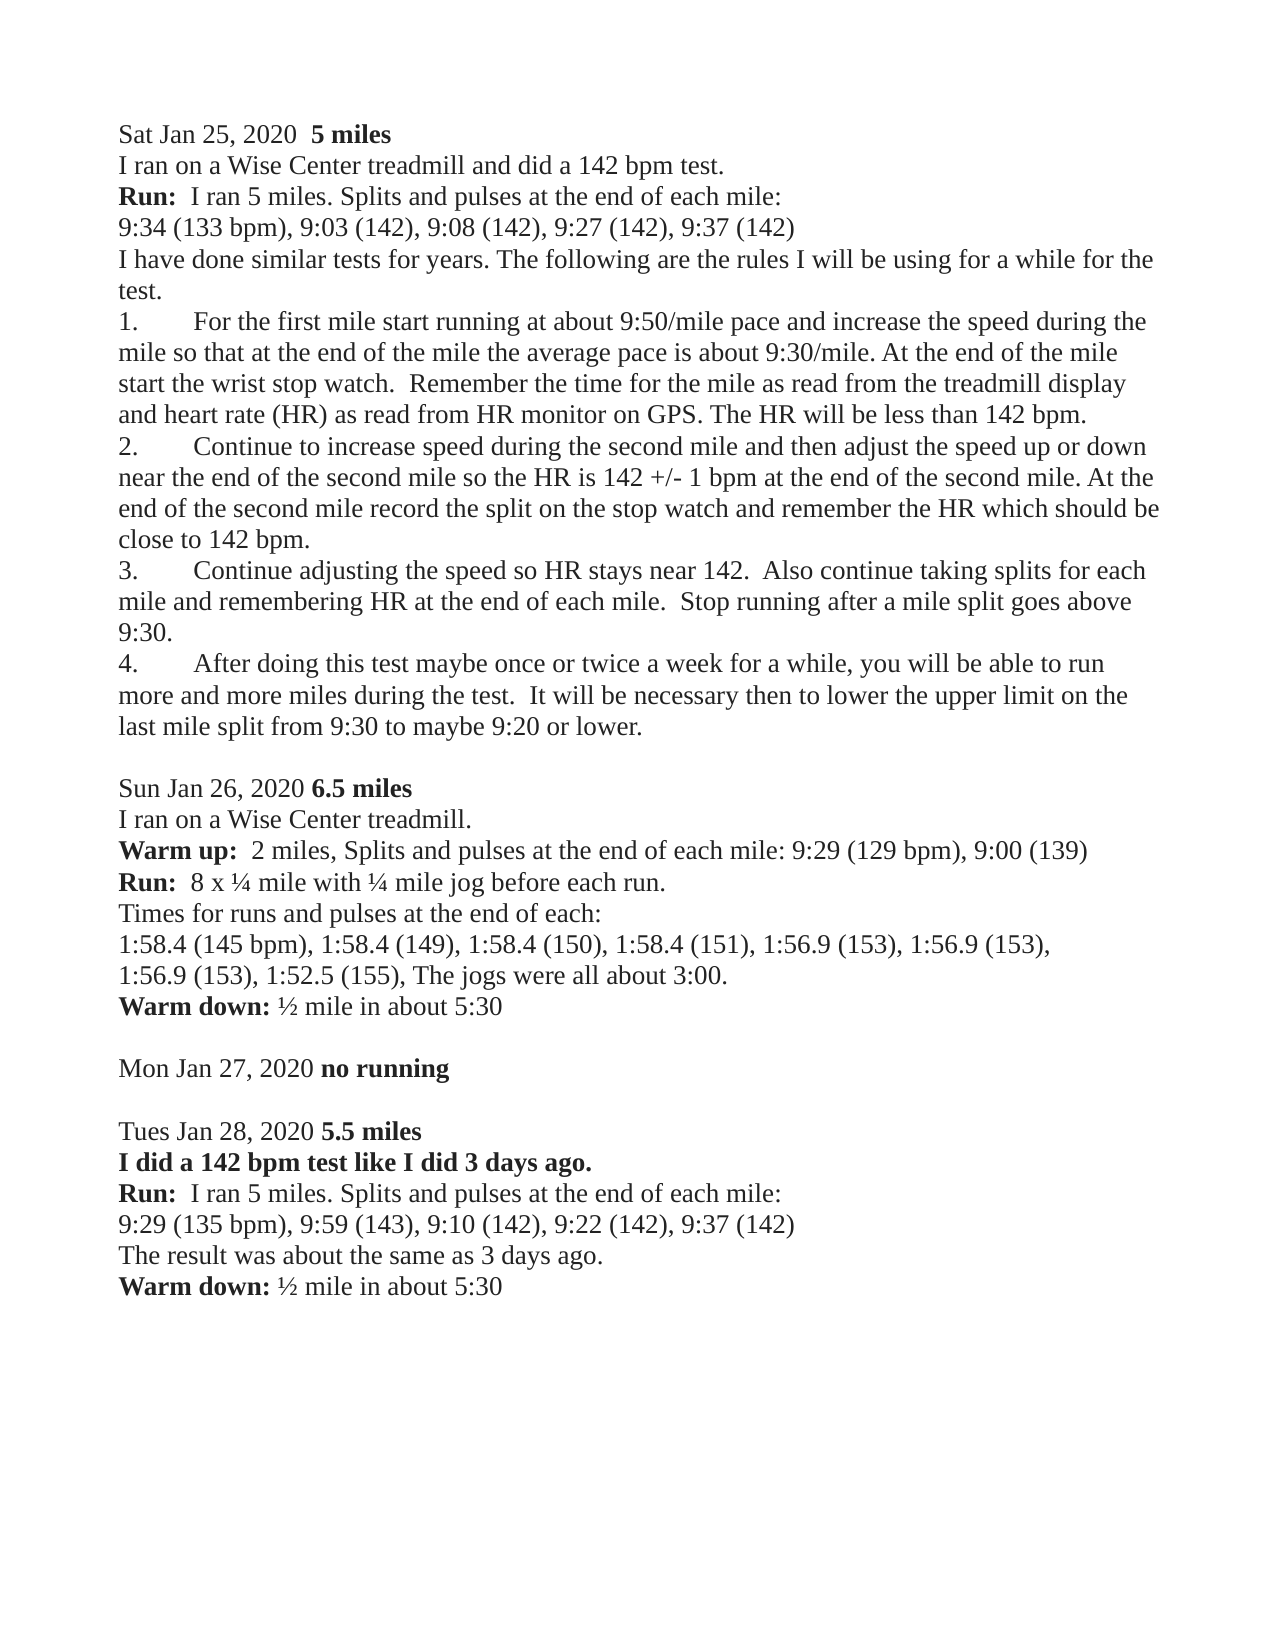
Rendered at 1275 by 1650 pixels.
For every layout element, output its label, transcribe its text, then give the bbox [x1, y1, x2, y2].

text Run: 8 x ¼ mile with ¼ mile jog before each run. [118, 866, 1161, 897]
text Run: I ran 5 miles. Splits and pulses at the end of each mile: [118, 180, 1161, 212]
list Continue adjusting the speed so HR stays near 142. Also continue taking splits for each mile and remembering HR at the end of each mile. Stop running after a mile split goes above 9:30. [118, 554, 1161, 648]
text Warm down: ½ mile in about 5:30 [118, 990, 1161, 1021]
text Sat Jan 25, 2020 5 miles [118, 118, 1161, 149]
text 9:34 (133 bpm), 9:03 (142), 9:08 (142), 9:27 (142), 9:37 (142) [118, 212, 1161, 243]
list After doing this test maybe once or twice a week for a while, you will be able to run more and more miles during the test. It will be necessary then to lower the upper limit on the last mile split from 9:30 to maybe 9:20 or lower. [118, 648, 1161, 741]
list Continue to increase speed during the second mile and then adjust the speed up or down near the end of the second mile so the HR is 142 +/- 1 bpm at the end of the second mile. At the end of the second mile record the split on the stop watch and remember the HR which should be close to 142 bpm. [118, 429, 1161, 554]
text 9:29 (135 bpm), 9:59 (143), 9:10 (142), 9:22 (142), 9:37 (142) [118, 1208, 1161, 1239]
text Warm up: 2 miles, Splits and pulses at the end of each mile: 9:29 (129 bpm), 9:00 (139) [118, 834, 1161, 866]
text Tues Jan 28, 2020 5.5 miles [118, 1115, 1161, 1146]
list For the first mile start running at about 9:50/mile pace and increase the speed during the mile so that at the end of the mile the average pace is about 9:30/mile. At the end of the mile start the wrist stop watch. Remember the time for the mile as read from the treadmill display and heart rate (HR) as read from HR monitor on GPS. The HR will be less than 142 bpm. [118, 305, 1161, 429]
text I ran on a Wise Center treadmill and did a 142 bpm test. [118, 149, 1161, 180]
text Warm down: ½ mile in about 5:30 [118, 1271, 1161, 1302]
text Times for runs and pulses at the end of each: [118, 897, 1161, 928]
text Run: I ran 5 miles. Splits and pulses at the end of each mile: [118, 1177, 1161, 1208]
text I have done similar tests for years. The following are the rules I will be using for a while for the test. [118, 243, 1161, 305]
text Sun Jan 26, 2020 6.5 miles [118, 772, 1161, 803]
text I did a 142 bpm test like I did 3 days ago. [118, 1146, 1161, 1177]
text 1:56.9 (153), 1:52.5 (155), The jogs were all about 3:00. [118, 959, 1161, 990]
text 1:58.4 (145 bpm), 1:58.4 (149), 1:58.4 (150), 1:58.4 (151), 1:56.9 (153), 1:56.9 (153), [118, 928, 1161, 959]
text The result was about the same as 3 days ago. [118, 1239, 1161, 1271]
text I ran on a Wise Center treadmill. [118, 803, 1161, 834]
text Mon Jan 27, 2020 no running [118, 1052, 1161, 1084]
